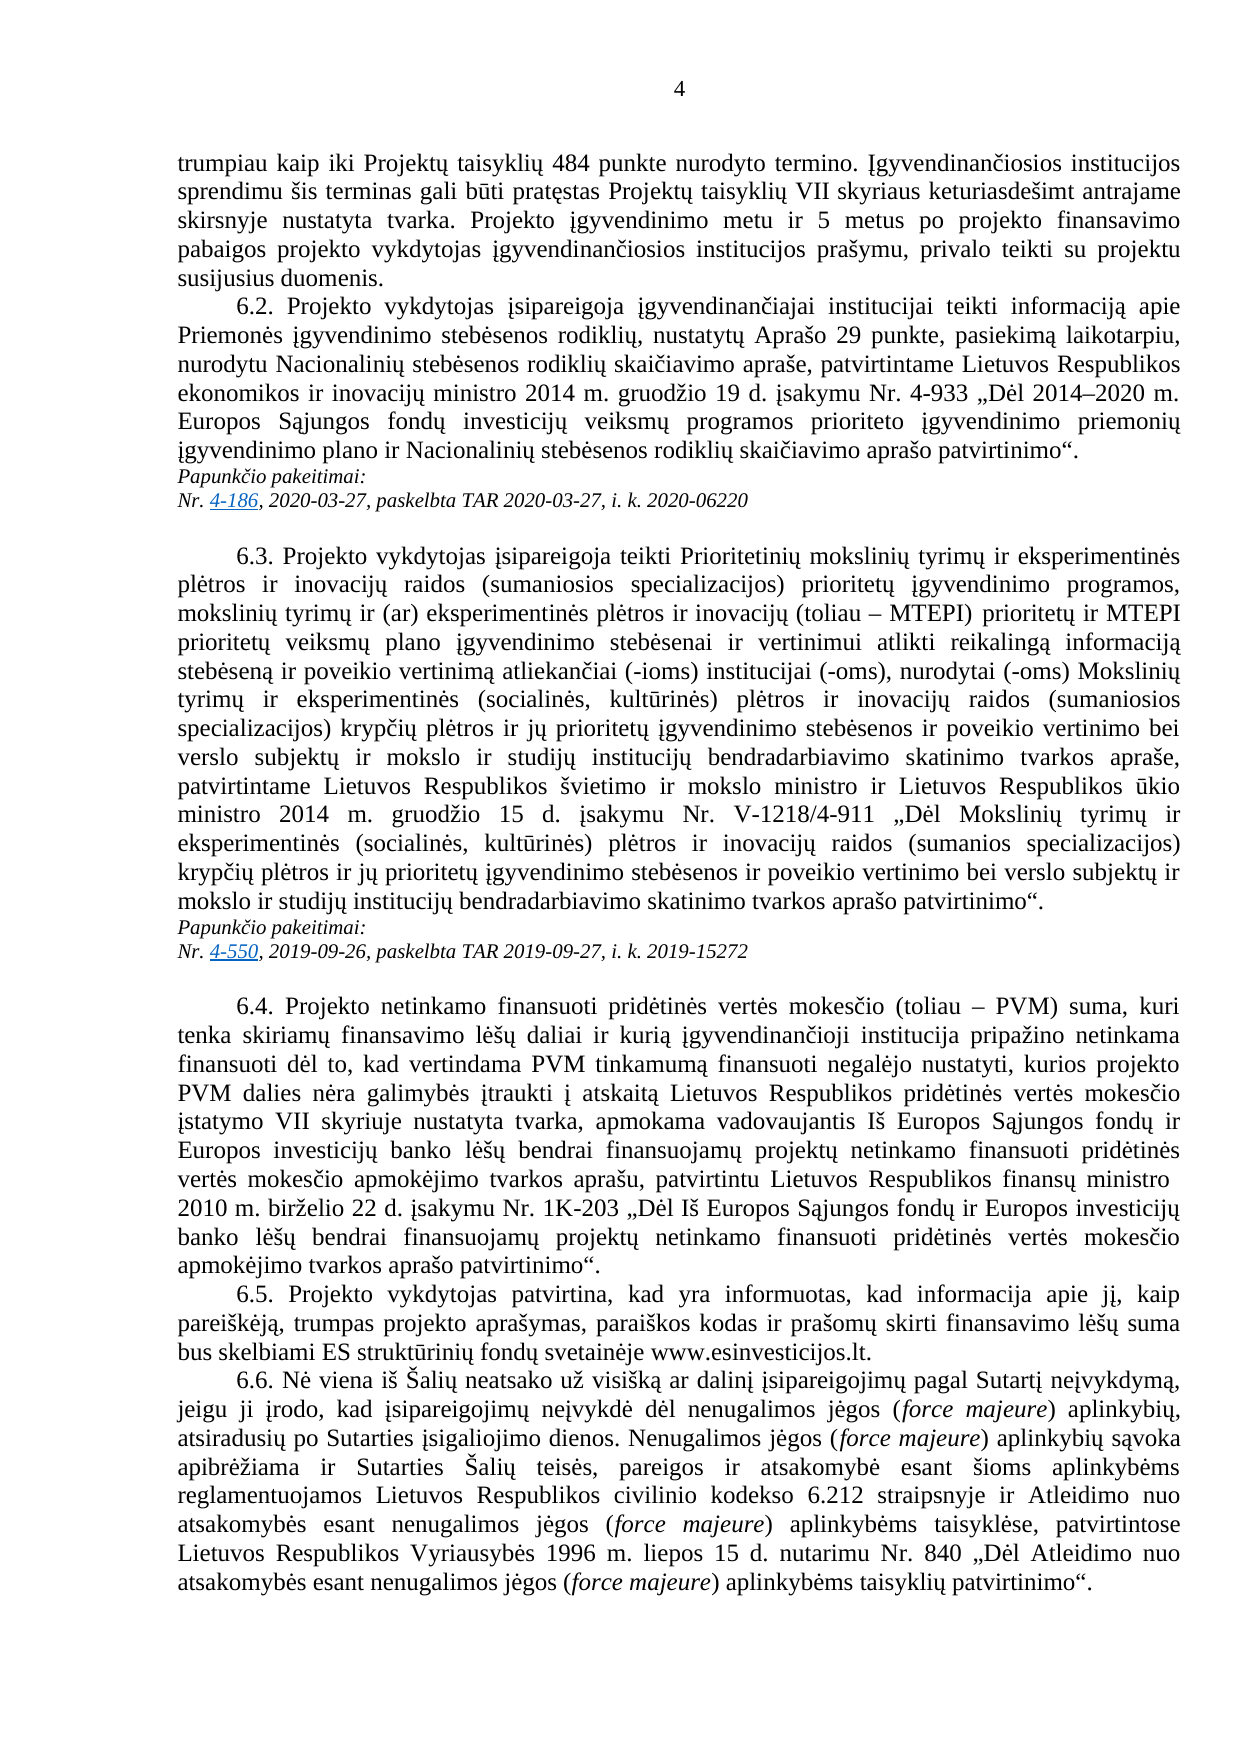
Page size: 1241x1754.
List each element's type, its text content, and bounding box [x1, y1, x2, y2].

text 6.2. Projekto vykdytojas įsipareigoja įgyvendinančiajai institucijai teikti informaciją apie Priemonės įgyvendinimo stebėsenos rodiklių, nustatytų Aprašo 29 punkte, pasiekimą laikotarpiu, nurodytu Nacionalinių stebėsenos rodiklių skaičiavimo apraše, patvirtintame Lietuvos Respublikos ekonomikos ir inovacijų ministro 2014 m. gruodžio 19 d. įsakymu Nr. 4-933 „Dėl 2014–2020 m. Europos Sąjungos fondų investicijų veiksmų programos prioriteto įgyvendinimo priemonių įgyvendinimo plano ir Nacionalinių stebėsenos rodiklių skaičiavimo aprašo patvirtinimo“. [177, 291, 1181, 464]
text Papunkčio pakeitimai: [177, 914, 1181, 939]
text Papunkčio pakeitimai: [177, 464, 1181, 488]
text 6.5. Projekto vykdytojas patvirtina, kad yra informuotas, kad informacija apie jį, kaip pareiškėją, trumpas projekto aprašymas, paraiškos kodas ir prašomų skirti finansavimo lėšų suma bus skelbiami ES struktūrinių fondų svetainėje www.esinvesticijos.lt. [177, 1279, 1181, 1365]
text trumpiau kaip iki Projektų taisyklių 484 punkte nurodyto termino. Įgyvendinančiosios institucijos sprendimu šis terminas gali būti pratęstas Projektų taisyklių VII skyriaus keturiasdešimt antrajame skirsnyje nustatyta tvarka. Projekto įgyvendinimo metu ir 5 metus po projekto finansavimo pabaigos projekto vykdytojas įgyvendinančiosios institucijos prašymu, privalo teikti su projektu susijusius duomenis. [177, 148, 1181, 291]
text 6.4. Projekto netinkamo finansuoti pridėtinės vertės mokesčio (toliau – PVM) suma, kuri tenka skiriamų finansavimo lėšų daliai ir kurią įgyvendinančioji institucija pripažino netinkama finansuoti dėl to, kad vertindama PVM tinkamumą finansuoti negalėjo nustatyti, kurios projekto PVM dalies nėra galimybės įtraukti į atskaitą Lietuvos Respublikos pridėtinės vertės mokesčio įstatymo VII skyriuje nustatyta tvarka, apmokama vadovaujantis Iš Europos Sąjungos fondų ir Europos investicijų banko lėšų bendrai finansuojamų projektų netinkamo finansuoti pridėtinės vertės mokesčio apmokėjimo tvarkos aprašu, patvirtintu Lietuvos Respublikos finansų ministro 2010 m. birželio 22 d. įsakymu Nr. 1K-203 „Dėl Iš Europos Sąjungos fondų ir Europos investicijų banko lėšų bendrai finansuojamų projektų netinkamo finansuoti pridėtinės vertės mokesčio apmokėjimo tvarkos aprašo patvirtinimo“. [177, 991, 1181, 1279]
text 6.6. Nė viena iš Šalių neatsako už visišką ar dalinį įsipareigojimų pagal Sutartį neįvykdymą, jeigu ji įrodo, kad įsipareigojimų neįvykdė dėl nenugalimos jėgos (force majeure) aplinkybių, atsiradusių po Sutarties įsigaliojimo dienos. Nenugalimos jėgos (force majeure) aplinkybių sąvoka apibrėžiama ir Sutarties Šalių teisės, pareigos ir atsakomybė esant šioms aplinkybėms reglamentuojamos Lietuvos Respublikos civilinio kodekso 6.212 straipsnyje ir Atleidimo nuo atsakomybės esant nenugalimos jėgos (force majeure) aplinkybėms taisyklėse, patvirtintose Lietuvos Respublikos Vyriausybės 1996 m. liepos 15 d. nutarimu Nr. 840 „Dėl Atleidimo nuo atsakomybės esant nenugalimos jėgos (force majeure) aplinkybėms taisyklių patvirtinimo“. [177, 1365, 1181, 1595]
text Nr. 4-550, 2019-09-26, paskelbta TAR 2019-09-27, i. k. 2019-15272 [177, 939, 1181, 963]
text 6.3. Projekto vykdytojas įsipareigoja teikti Prioritetinių mokslinių tyrimų ir eksperimentinės plėtros ir inovacijų raidos (sumaniosios specializacijos) prioritetų įgyvendinimo programos, mokslinių tyrimų ir (ar) eksperimentinės plėtros ir inovacijų (toliau – MTEPI) prioritetų ir MTEPI prioritetų veiksmų plano įgyvendinimo stebėsenai ir vertinimui atlikti reikalingą informaciją stebėseną ir poveikio vertinimą atliekančiai (-ioms) institucijai (-oms), nurodytai (-oms) Mokslinių tyrimų ir eksperimentinės (socialinės, kultūrinės) plėtros ir inovacijų raidos (sumaniosios specializacijos) krypčių plėtros ir jų prioritetų įgyvendinimo stebėsenos ir poveikio vertinimo bei verslo subjektų ir mokslo ir studijų institucijų bendradarbiavimo skatinimo tvarkos apraše, patvirtintame Lietuvos Respublikos švietimo ir mokslo ministro ir Lietuvos Respublikos ūkio ministro 2014 m. gruodžio 15 d. įsakymu Nr. V-1218/4-911 „Dėl Mokslinių tyrimų ir eksperimentinės (socialinės, kultūrinės) plėtros ir inovacijų raidos (sumanios specializacijos) krypčių plėtros ir jų prioritetų įgyvendinimo stebėsenos ir poveikio vertinimo bei verslo subjektų ir mokslo ir studijų institucijų bendradarbiavimo skatinimo tvarkos aprašo patvirtinimo“. [177, 541, 1181, 914]
text Nr. 4-186, 2020-03-27, paskelbta TAR 2020-03-27, i. k. 2020-06220 [177, 488, 1181, 512]
